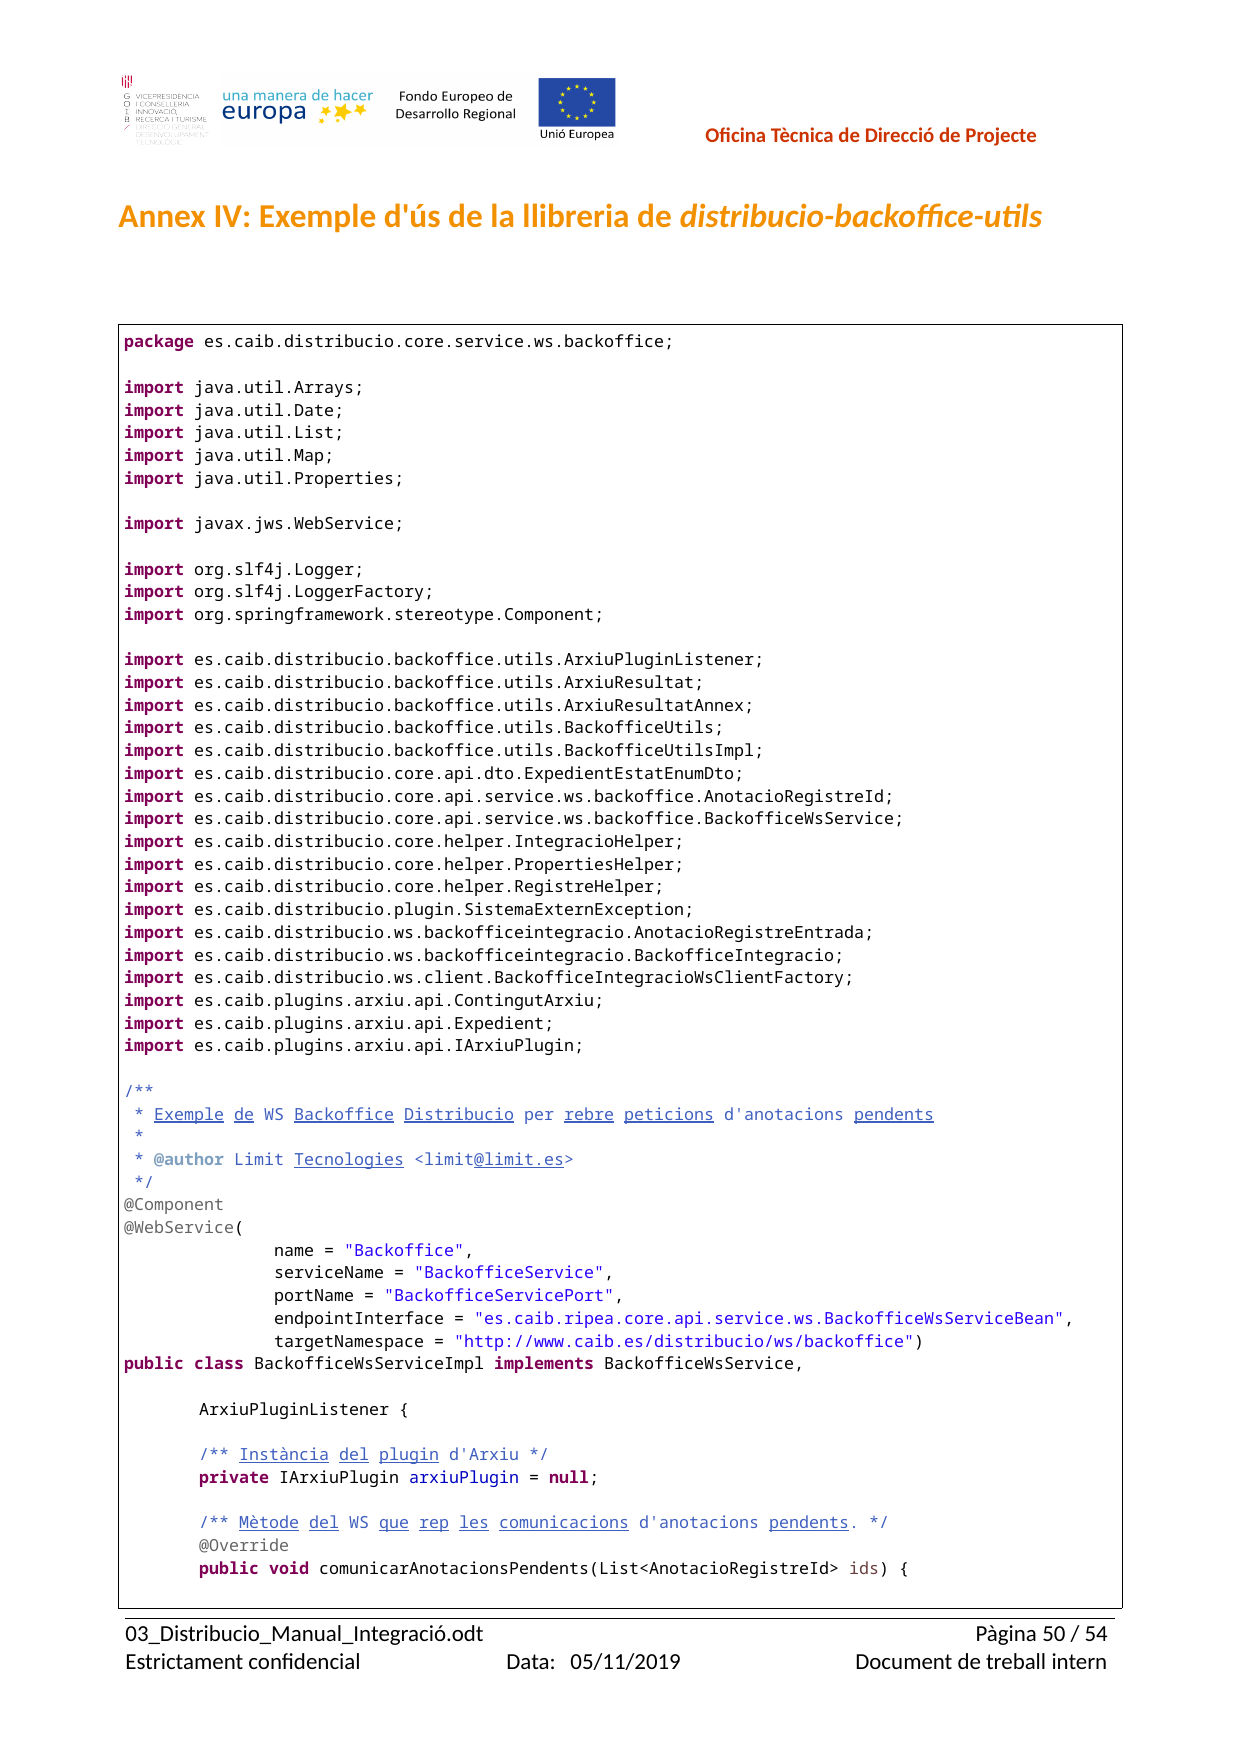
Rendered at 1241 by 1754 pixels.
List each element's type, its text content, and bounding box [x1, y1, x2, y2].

subtitle Annex IV: Exemple d'ús de la llibreria de distribucio-backoffice-utils [118, 195, 1122, 236]
picture [118, 73, 213, 147]
table_header package es.caib.distribucio.core.service.ws.backoffice; import java.util.Arrays; import java.util.Date; import java.util.List; import java.util.Map; import java.util.Properties; import javax.jws.WebService; import org.slf4j.Logger; import org.slf4j.LoggerFactory; import org.springframework.stereotype.Component; import es.caib.distribucio.backoffice.utils.ArxiuPluginListener; import es.caib.distribucio.backoffice.utils.ArxiuResultat; import es.caib.distribucio.backoffice.utils.ArxiuResultatAnnex; import es.caib.distribucio.backoffice.utils.BackofficeUtils; import es.caib.distribucio.backoffice.utils.BackofficeUtilsImpl; import es.caib.distribucio.core.api.dto.ExpedientEstatEnumDto; import es.caib.distribucio.core.api.service.ws.backoffice.AnotacioRegistreId; import es.caib.distribucio.core.api.service.ws.backoffice.BackofficeWsService; import es.caib.distribucio.core.helper.IntegracioHelper; import es.caib.distribucio.core.helper.PropertiesHelper; import es.caib.distribucio.core.helper.RegistreHelper; import es.caib.distribucio.plugin.SistemaExternException; import es.caib.distribucio.ws.backofficeintegracio.AnotacioRegistreEntrada; import es.caib.distribucio.ws.backofficeintegracio.BackofficeIntegracio; import es.caib.distribucio.ws.client.BackofficeIntegracioWsClientFactory; import es.caib.plugins.arxiu.api.ContingutArxiu; import es.caib.plugins.arxiu.api.Expedient; import es.caib.plugins.arxiu.api.IArxiuPlugin; /** * Exemple de WS Backoffice Distribucio per rebre peticions d'anotacions pendents * * @author Limit Tecnologies <limit@limit.es> */ @Component @WebService( name = "Backoffice", serviceName = "BackofficeService", portName = "BackofficeServicePort", endpointInterface = "es.caib.ripea.core.api.service.ws.BackofficeWsServiceBean", targetNamespace = "http://www.caib.es/distribucio/ws/backoffice") public class BackofficeWsServiceImpl implements BackofficeWsService, ArxiuPluginListener { /** Instància del plugin d'Arxiu */ private IArxiuPlugin arxiuPlugin = null; /** Mètode del WS que rep les comunicacions d'anotacions pendents. */ @Override public void comunicarAnotacionsPendents(List<AnotacioRegistreId> ids) { [119, 325, 1122, 1607]
picture [219, 73, 621, 147]
